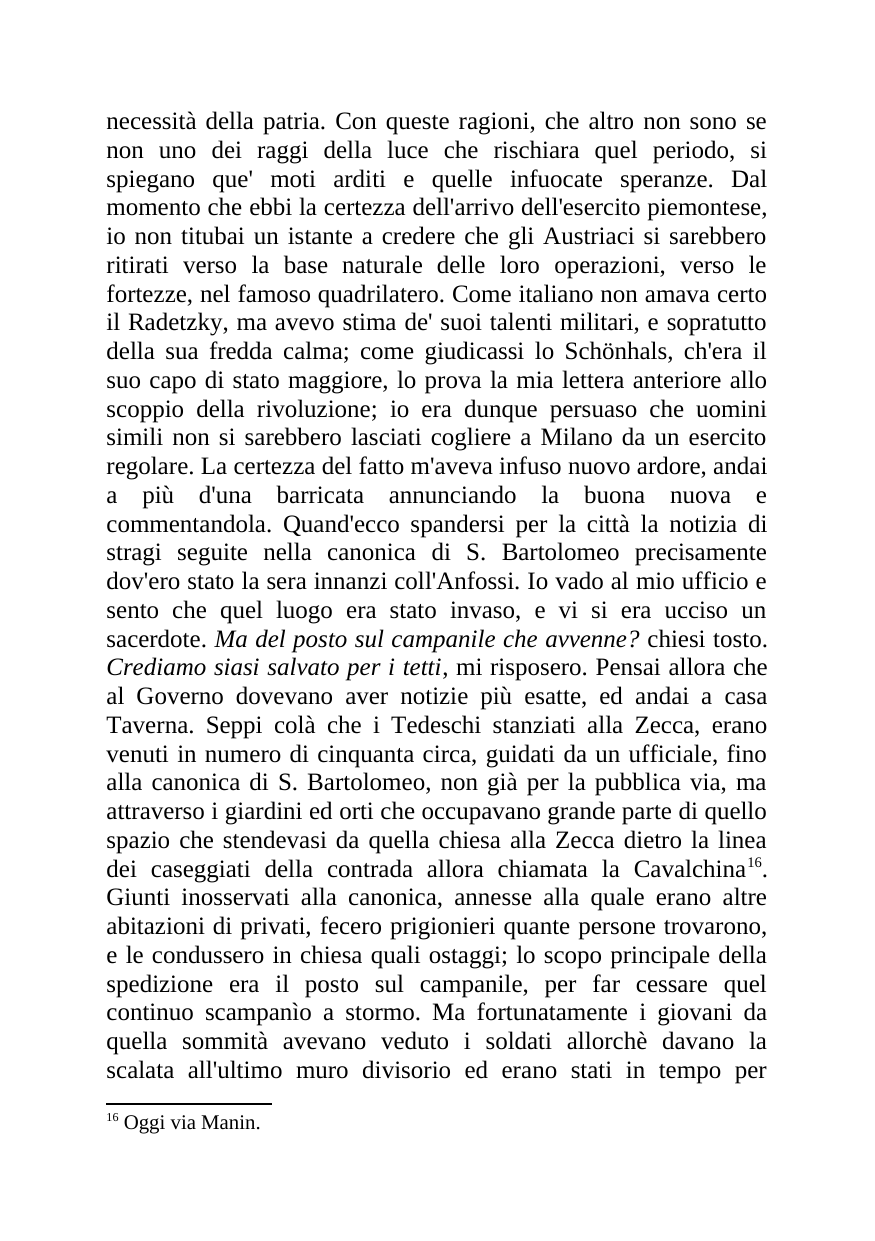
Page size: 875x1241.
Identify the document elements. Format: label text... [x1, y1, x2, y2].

text necessità della patria. Con queste ragioni, che altro non sono se non uno dei raggi della luce che rischiara quel periodo, si spiegano que' moti arditi e quelle infuocate speranze. Dal momento che ebbi la certezza dell'arrivo dell'esercito piemontese, io non titubai un istante a credere che gli Austriaci si sarebbero ritirati verso la base naturale delle loro operazioni, verso le fortezze, nel famoso quadrilatero. Come italiano non amava certo il Radetzky, ma avevo stima de' suoi talenti militari, e sopratutto della sua fredda calma; come giudicassi lo Schönhals, ch'era il suo capo di stato maggiore, lo prova la mia lettera anteriore allo scoppio della rivoluzione; io era dunque persuaso che uomini simili non si sarebbero lasciati cogliere a Milano da un esercito regolare. La certezza del fatto m'aveva infuso nuovo ardore, andai a più d'una barricata annunciando la buona nuova e commentandola. Quand'ecco spandersi per la città la notizia di stragi seguite nella canonica di S. Bartolomeo precisamente dov'ero stato la sera innanzi coll'Anfossi. Io vado al mio ufficio e sento che quel luogo era stato invaso, e vi si era ucciso un sacerdote. Ma del posto sul campanile che avvenne? chiesi tosto. Crediamo siasi salvato per i tetti, mi risposero. Pensai allora che al Governo dovevano aver notizie più esatte, ed andai a casa Taverna. Seppi colà che i Tedeschi stanziati alla Zecca, erano venuti in numero di cinquanta circa, guidati da un ufficiale, fino alla canonica di S. Bartolomeo, non già per la pubblica via, ma attraverso i giardini ed orti che occupavano grande parte di quello spazio che stendevasi da quella chiesa alla Zecca dietro la linea dei caseggiati della contrada allora chiamata la Cavalchina. Giunti inosservati alla canonica, annesse alla quale erano altre abitazioni di privati, fecero prigionieri quante persone trovarono, e le condussero in chiesa quali ostaggi; lo scopo principale della spedizione era il posto sul campanile, per far cessare quel continuo scampanìo a stormo. Ma fortunatamente i giovani da quella sommità avevano veduto i soldati allorchè davano la scalata all'ultimo muro divisorio ed erano stati in tempo per [106, 106, 768, 1084]
text Oggi via Manin. [106, 1110, 768, 1134]
